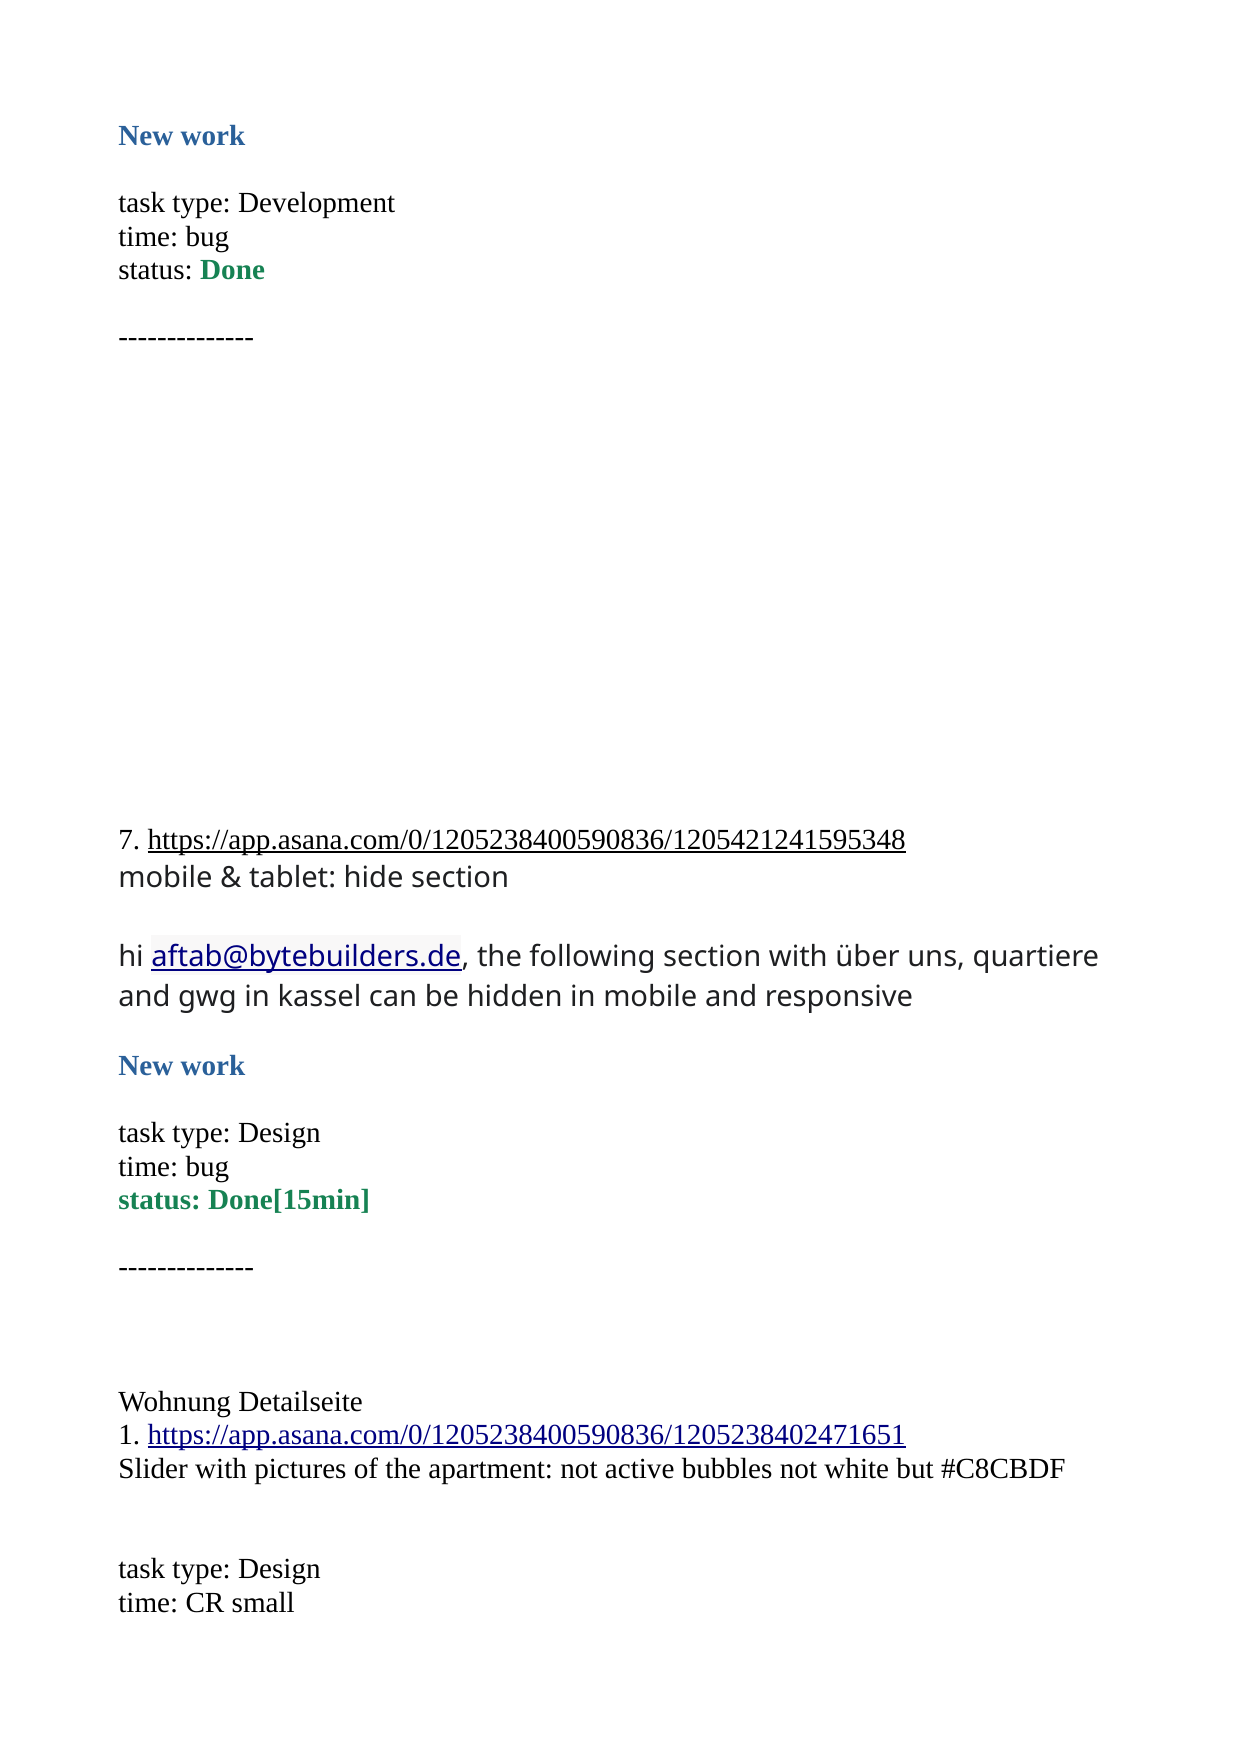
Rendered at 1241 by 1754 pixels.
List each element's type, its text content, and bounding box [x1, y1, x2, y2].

text status: Done [118, 252, 1122, 286]
text New work [118, 1048, 1122, 1082]
text status: Done[15min] [118, 1182, 1122, 1216]
text Wohnung Detailseite [118, 1384, 1122, 1417]
text task type: Design [118, 1551, 1122, 1585]
text time: bug [118, 219, 1122, 252]
text -------------- [118, 1249, 1122, 1283]
text task type: Design [118, 1115, 1122, 1149]
text hi aftab@bytebuilders.de, the following section with über uns, quartiere and gwg in kassel can be hidden in mobile and responsive [118, 935, 1122, 1015]
text -------------- [118, 319, 1122, 353]
text New work [118, 118, 1122, 152]
text 1. https://app.asana.com/0/1205238400590836/1205238402471651 [118, 1417, 1122, 1451]
text mobile & tablet: hide section [118, 856, 1122, 896]
text time: CR small [118, 1585, 1122, 1618]
text Slider with pictures of the apartment: not active bubbles not white but #C8CBDF [118, 1451, 1122, 1484]
text 7. https://app.asana.com/0/1205238400590836/1205421241595348 [118, 822, 1122, 856]
text task type: Development [118, 185, 1122, 219]
text time: bug [118, 1149, 1122, 1182]
